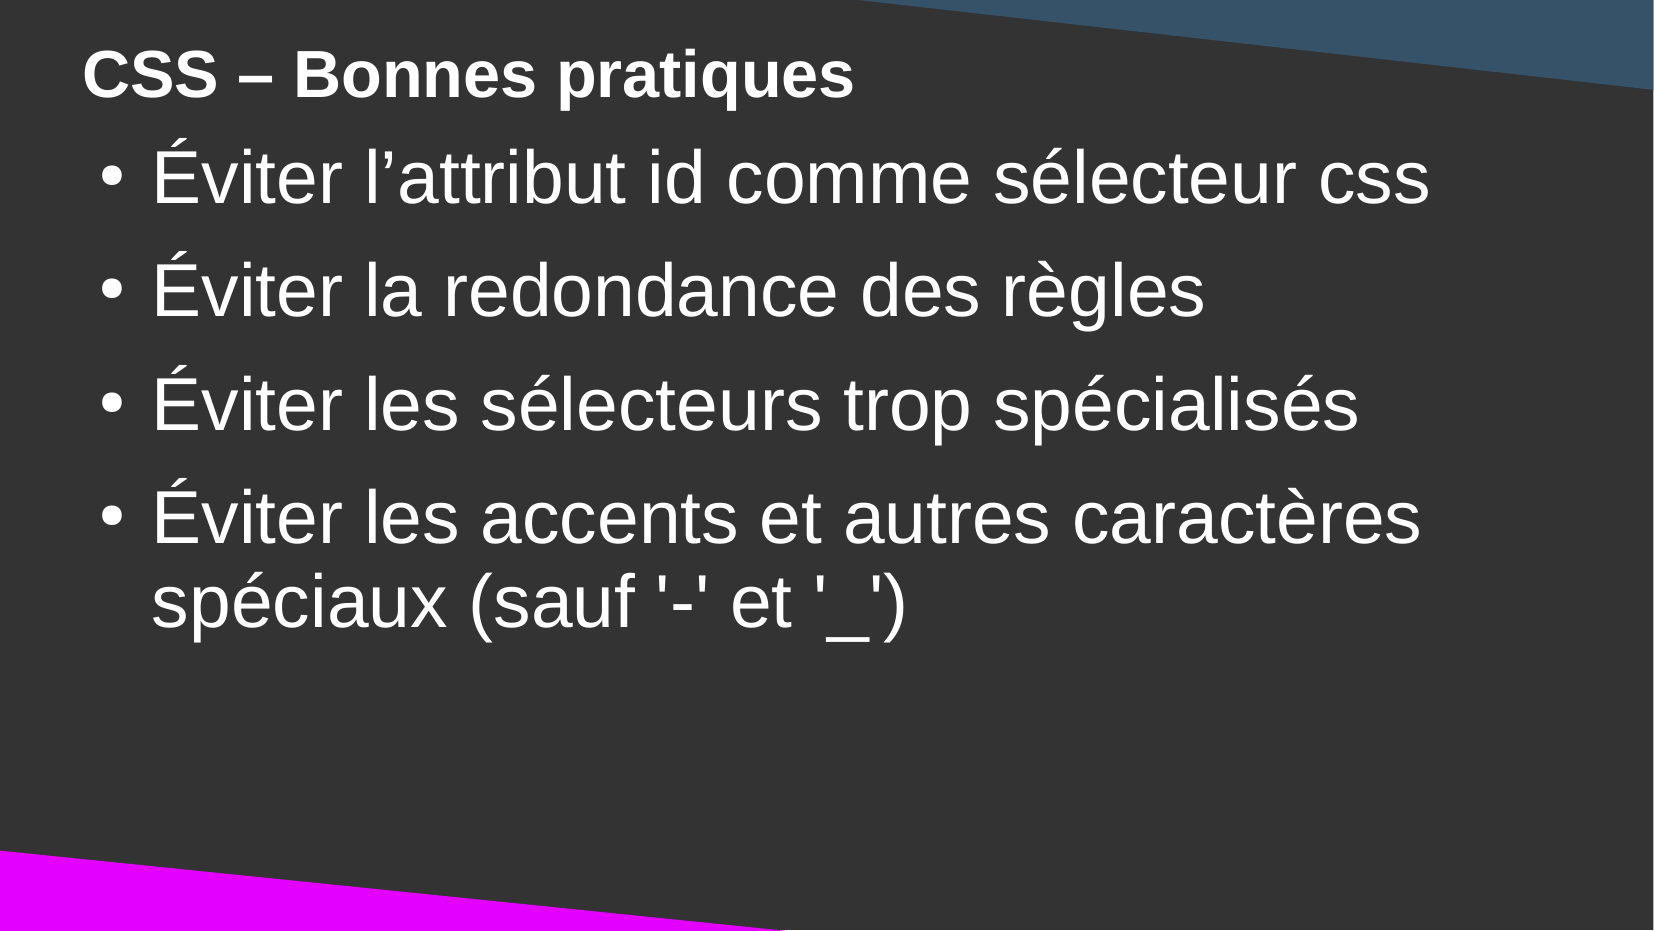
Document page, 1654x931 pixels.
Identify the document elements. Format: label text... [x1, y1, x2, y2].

title CSS – Bonnes pratiques [82, 37, 1571, 114]
text_box [857, 0, 1654, 90]
list Éviter l’attribut id comme sélecteur css Éviter la redondance des règles Éviter les sélecteurs trop spécialisés Éviter les accents et autres caractères spéciaux (sauf '-' et '_') [80, 135, 1605, 789]
text_box [0, 850, 788, 931]
